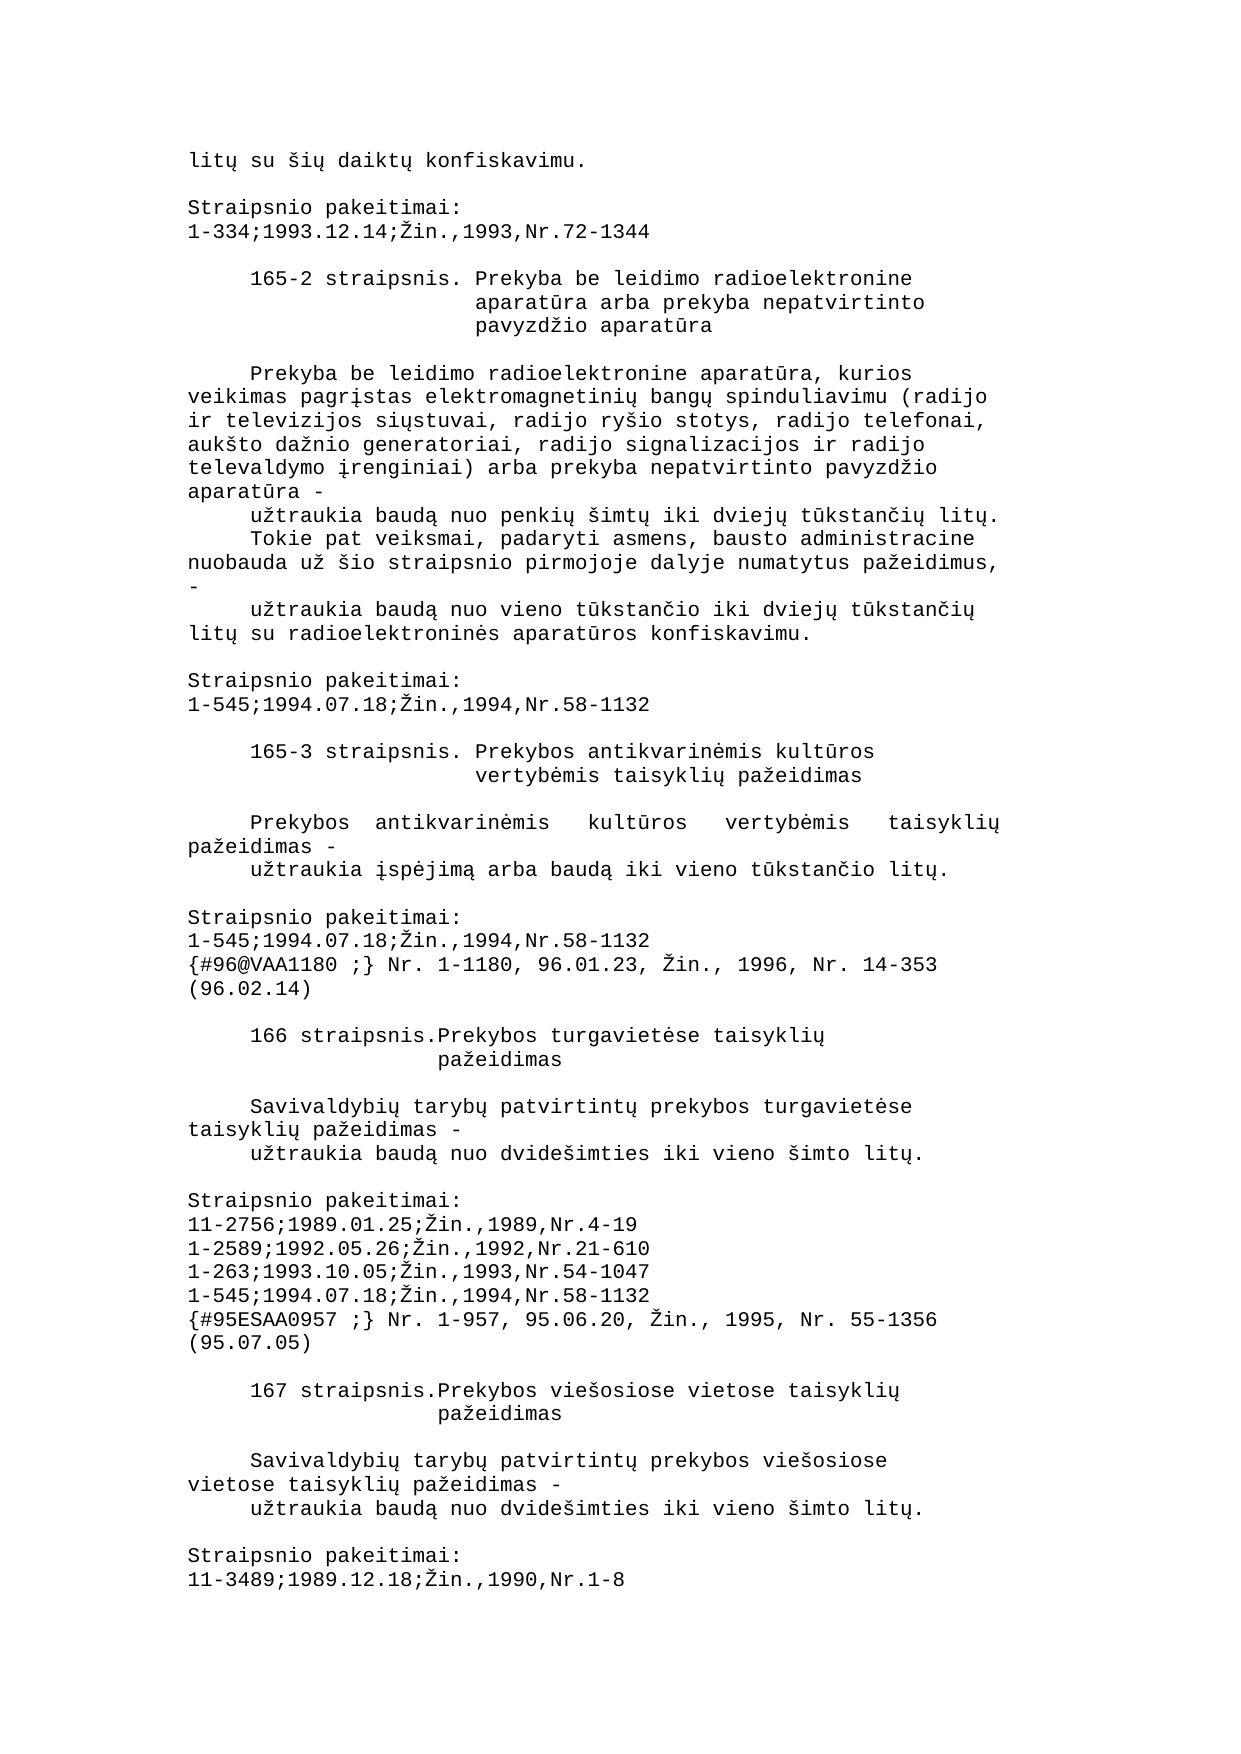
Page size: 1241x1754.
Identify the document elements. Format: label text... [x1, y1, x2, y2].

text 1-2589;1992.05.26;Žin.,1992,Nr.21-610 [187, 1238, 1053, 1261]
text pažeidimas [187, 1403, 1053, 1427]
text Straipsnio pakeitimai: [187, 670, 1053, 694]
text 1-334;1993.12.14;Žin.,1993,Nr.72-1344 [187, 221, 1053, 244]
text taisyklių pažeidimas - [187, 1119, 1053, 1143]
text 1-263;1993.10.05;Žin.,1993,Nr.54-1047 [187, 1261, 1053, 1285]
text vertybėmis taisyklių pažeidimas [187, 765, 1053, 788]
text užtraukia įspėjimą arba baudą iki vieno tūkstančio litų. [187, 859, 1053, 883]
text aukšto dažnio generatoriai, radijo signalizacijos ir radijo [187, 434, 1053, 457]
text Prekyba be leidimo radioelektronine aparatūra, kurios [187, 363, 1053, 386]
text 167 straipsnis.Prekybos viešosiose vietose taisyklių [187, 1379, 1053, 1403]
text veikimas pagrįstas elektromagnetinių bangų spinduliavimu (radijo [187, 386, 1053, 410]
text Straipsnio pakeitimai: [187, 1545, 1053, 1569]
text 1-545;1994.07.18;Žin.,1994,Nr.58-1132 [187, 930, 1053, 954]
text 11-3489;1989.12.18;Žin.,1990,Nr.1-8 [187, 1569, 1053, 1592]
text aparatūra arba prekyba nepatvirtinto [187, 292, 1053, 316]
text užtraukia baudą nuo vieno tūkstančio iki dviejų tūkstančių [187, 599, 1053, 623]
text Prekybos antikvarinėmis kultūros vertybėmis taisyklių [187, 812, 1053, 836]
text Savivaldybių tarybų patvirtintų prekybos viešosiose [187, 1451, 1053, 1474]
text 166 straipsnis.Prekybos turgavietėse taisyklių [187, 1025, 1053, 1048]
text nuobauda už šio straipsnio pirmojoje dalyje numatytus pažeidimus, [187, 552, 1053, 576]
text pavyzdžio aparatūra [187, 316, 1053, 339]
text Straipsnio pakeitimai: [187, 1190, 1053, 1214]
text aparatūra - [187, 481, 1053, 505]
text vietose taisyklių pažeidimas - [187, 1474, 1053, 1498]
text Savivaldybių tarybų patvirtintų prekybos turgavietėse [187, 1096, 1053, 1119]
text pažeidimas - [187, 836, 1053, 859]
text pažeidimas [187, 1048, 1053, 1072]
text {#96@VAA1180 ;} Nr. 1-1180, 96.01.23, Žin., 1996, Nr. 14-353 (96.02.14) [187, 954, 1053, 1001]
text {#95ESAA0957 ;} Nr. 1-957, 95.06.20, Žin., 1995, Nr. 55-1356 (95.07.05) [187, 1309, 1053, 1356]
text Straipsnio pakeitimai: [187, 197, 1053, 221]
text užtraukia baudą nuo dvidešimties iki vieno šimto litų. [187, 1498, 1053, 1521]
text litų su šių daiktų konfiskavimu. [187, 150, 1053, 174]
text 1-545;1994.07.18;Žin.,1994,Nr.58-1132 [187, 1285, 1053, 1309]
text 11-2756;1989.01.25;Žin.,1989,Nr.4-19 [187, 1214, 1053, 1238]
text televaldymo įrenginiai) arba prekyba nepatvirtinto pavyzdžio [187, 457, 1053, 481]
text užtraukia baudą nuo penkių šimtų iki dviejų tūkstančių litų. [187, 505, 1053, 528]
text litų su radioelektroninės aparatūros konfiskavimu. [187, 623, 1053, 647]
text 165-2 straipsnis. Prekyba be leidimo radioelektronine [187, 268, 1053, 292]
text - [187, 576, 1053, 599]
text 1-545;1994.07.18;Žin.,1994,Nr.58-1132 [187, 694, 1053, 717]
text užtraukia baudą nuo dvidešimties iki vieno šimto litų. [187, 1143, 1053, 1167]
text ir televizijos siųstuvai, radijo ryšio stotys, radijo telefonai, [187, 410, 1053, 434]
text Straipsnio pakeitimai: [187, 907, 1053, 930]
text Tokie pat veiksmai, padaryti asmens, bausto administracine [187, 528, 1053, 552]
text 165-3 straipsnis. Prekybos antikvarinėmis kultūros [187, 741, 1053, 765]
